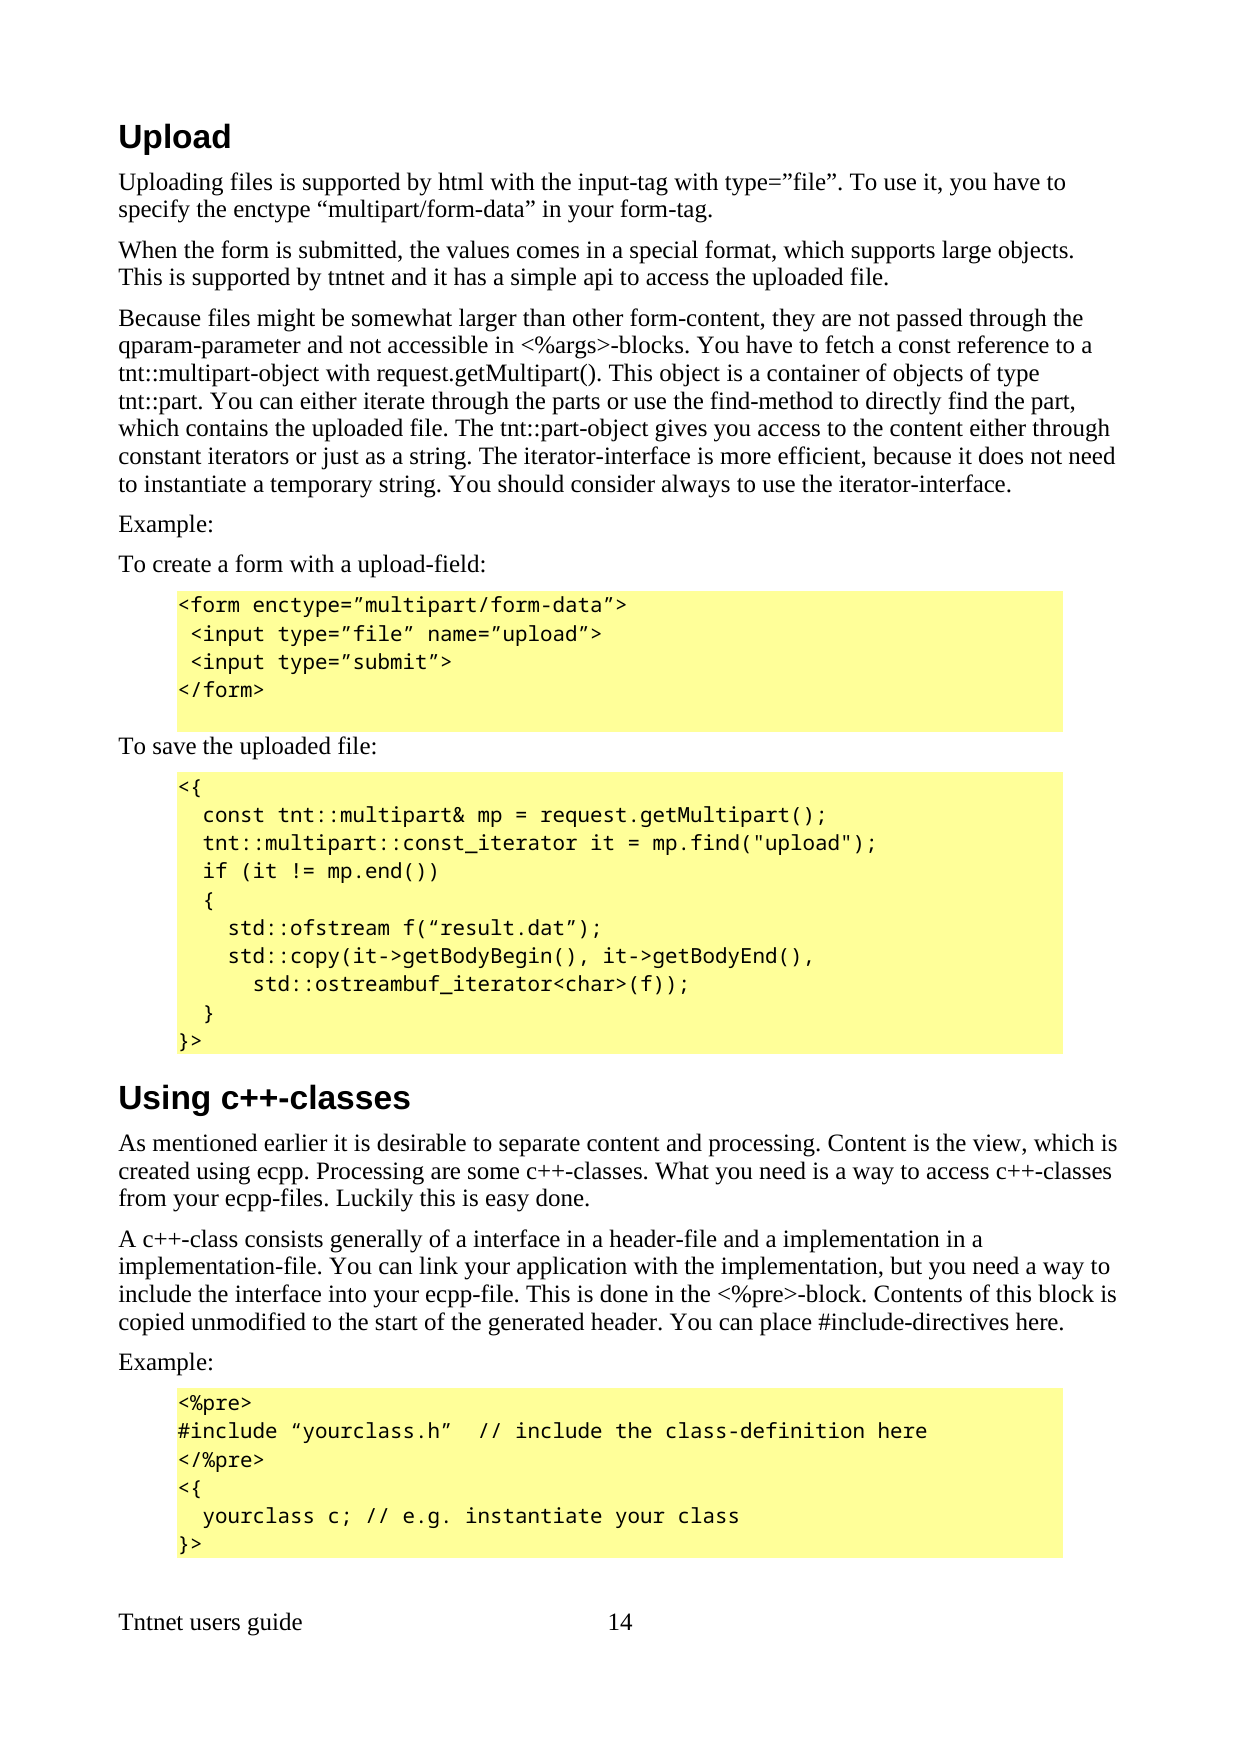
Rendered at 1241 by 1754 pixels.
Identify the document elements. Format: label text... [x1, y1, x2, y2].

text yourclass c; // e.g. instantiate your class [177, 1501, 1063, 1529]
subtitle Using c++-classes [118, 1079, 1122, 1117]
text Because files might be somewhat larger than other form-content, they are not passed through the qparam-parameter and not accessible in <%args>-blocks. You have to fetch a const reference to a tnt::multipart-object with request.getMultipart(). This object is a container of objects of type tnt::part. You can either iterate through the parts or use the find-method to directly find the part, which contains the uploaded file. The tnt::part-object gives you access to the content either through constant iterators or just as a string. The iterator-interface is more efficient, because it does not need to instantiate a temporary string. You should consider always to use the iterator-interface. [118, 304, 1122, 498]
text std::copy(it->getBodyBegin(), it->getBodyEnd(), [177, 941, 1063, 969]
text <%pre> [177, 1388, 1063, 1416]
text A c++-class consists generally of a interface in a header-file and a implementation in a implementation-file. You can link your application with the implementation, but you need a way to include the interface into your ecpp-file. This is done in the <%pre>-block. Contents of this block is copied unmodified to the start of the generated header. You can place #include-directives here. [118, 1225, 1122, 1336]
text if (it != mp.end()) [177, 857, 1063, 885]
text As mentioned earlier it is desirable to separate content and processing. Content is the view, which is created using ecpp. Processing are some c++-classes. What you need is a way to access c++-classes from your ecpp-files. Luckily this is easy done. [118, 1129, 1122, 1212]
text <input type=”file” name=”upload”> [177, 619, 1063, 647]
text std::ostreambuf_iterator<char>(f)); [177, 969, 1063, 998]
text <{ [177, 772, 1063, 800]
text </%pre> [177, 1445, 1063, 1473]
text <input type=”submit”> [177, 647, 1063, 675]
text }> [177, 1026, 1063, 1054]
text To save the uploaded file: [118, 732, 1122, 759]
text const tnt::multipart& mp = request.getMultipart(); [177, 800, 1063, 828]
text { [177, 885, 1063, 913]
subtitle Upload [118, 118, 1122, 155]
text Example: [118, 510, 1122, 538]
text <form enctype=”multipart/form-data”> [177, 591, 1063, 619]
text To create a form with a upload-field: [118, 550, 1122, 578]
text Uploading files is supported by html with the input-tag with type=”file”. To use it, you have to specify the enctype “multipart/form-data” in your form-tag. [118, 168, 1122, 223]
text </form> [177, 675, 1063, 703]
text Example: [118, 1348, 1122, 1376]
text tnt::multipart::const_iterator it = mp.find("upload"); [177, 828, 1063, 857]
text } [177, 998, 1063, 1026]
text }> [177, 1529, 1063, 1558]
text <{ [177, 1473, 1063, 1501]
text When the form is submitted, the values comes in a special format, which supports large objects. This is supported by tntnet and it has a simple api to access the uploaded file. [118, 236, 1122, 291]
text #include “yourclass.h” // include the class-definition here [177, 1416, 1063, 1445]
text std::ofstream f(“result.dat”); [177, 913, 1063, 941]
